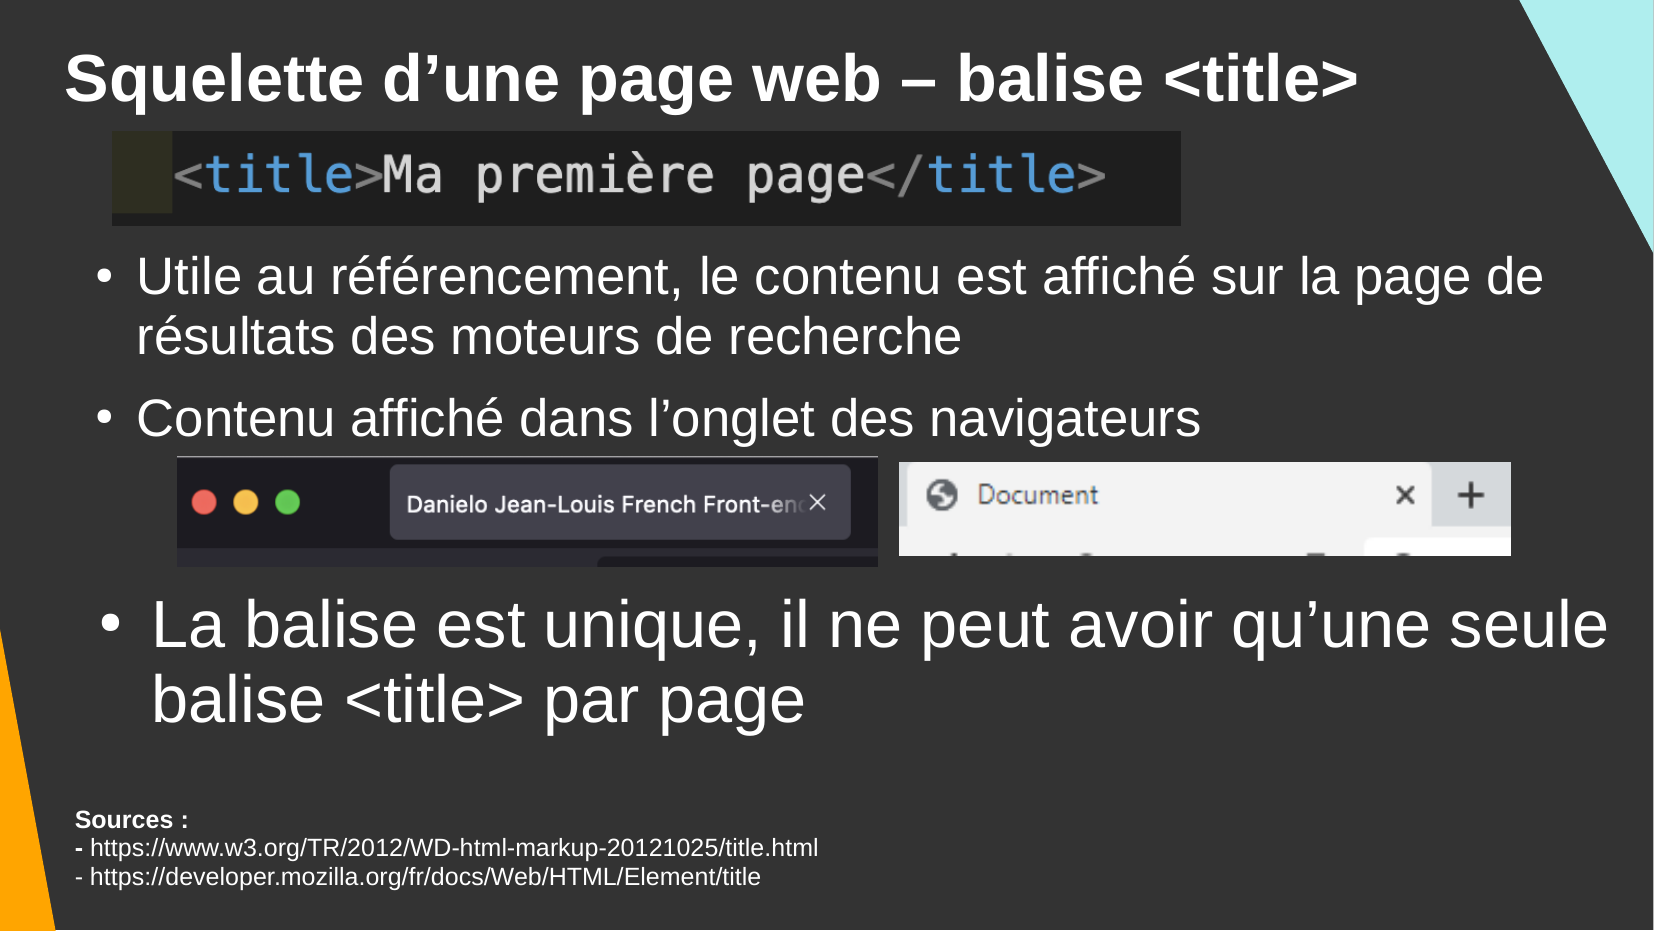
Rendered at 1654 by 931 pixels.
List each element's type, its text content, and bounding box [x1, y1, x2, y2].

picture [899, 462, 1511, 556]
text_box [1519, 0, 1654, 255]
picture [177, 456, 878, 567]
picture [112, 131, 1181, 226]
list Utile au référencement, le contenu est affiché sur la page de résultats des moteurs de recherche Contenu affiché dans l’onglet des navigateurs [80, 247, 1635, 450]
text_box Sources : - https://www.w3.org/TR/2012/WD-html-markup-20121025/title.html - https://developer.mozilla.org/fr/docs/Web/HTML/Element/title [59, 798, 1548, 931]
title Squelette d’une page web – balise <title> [64, 40, 1553, 125]
list La balise est unique, il ne peut avoir qu’une seule balise <title> par page [80, 587, 1635, 790]
text_box [0, 629, 56, 931]
